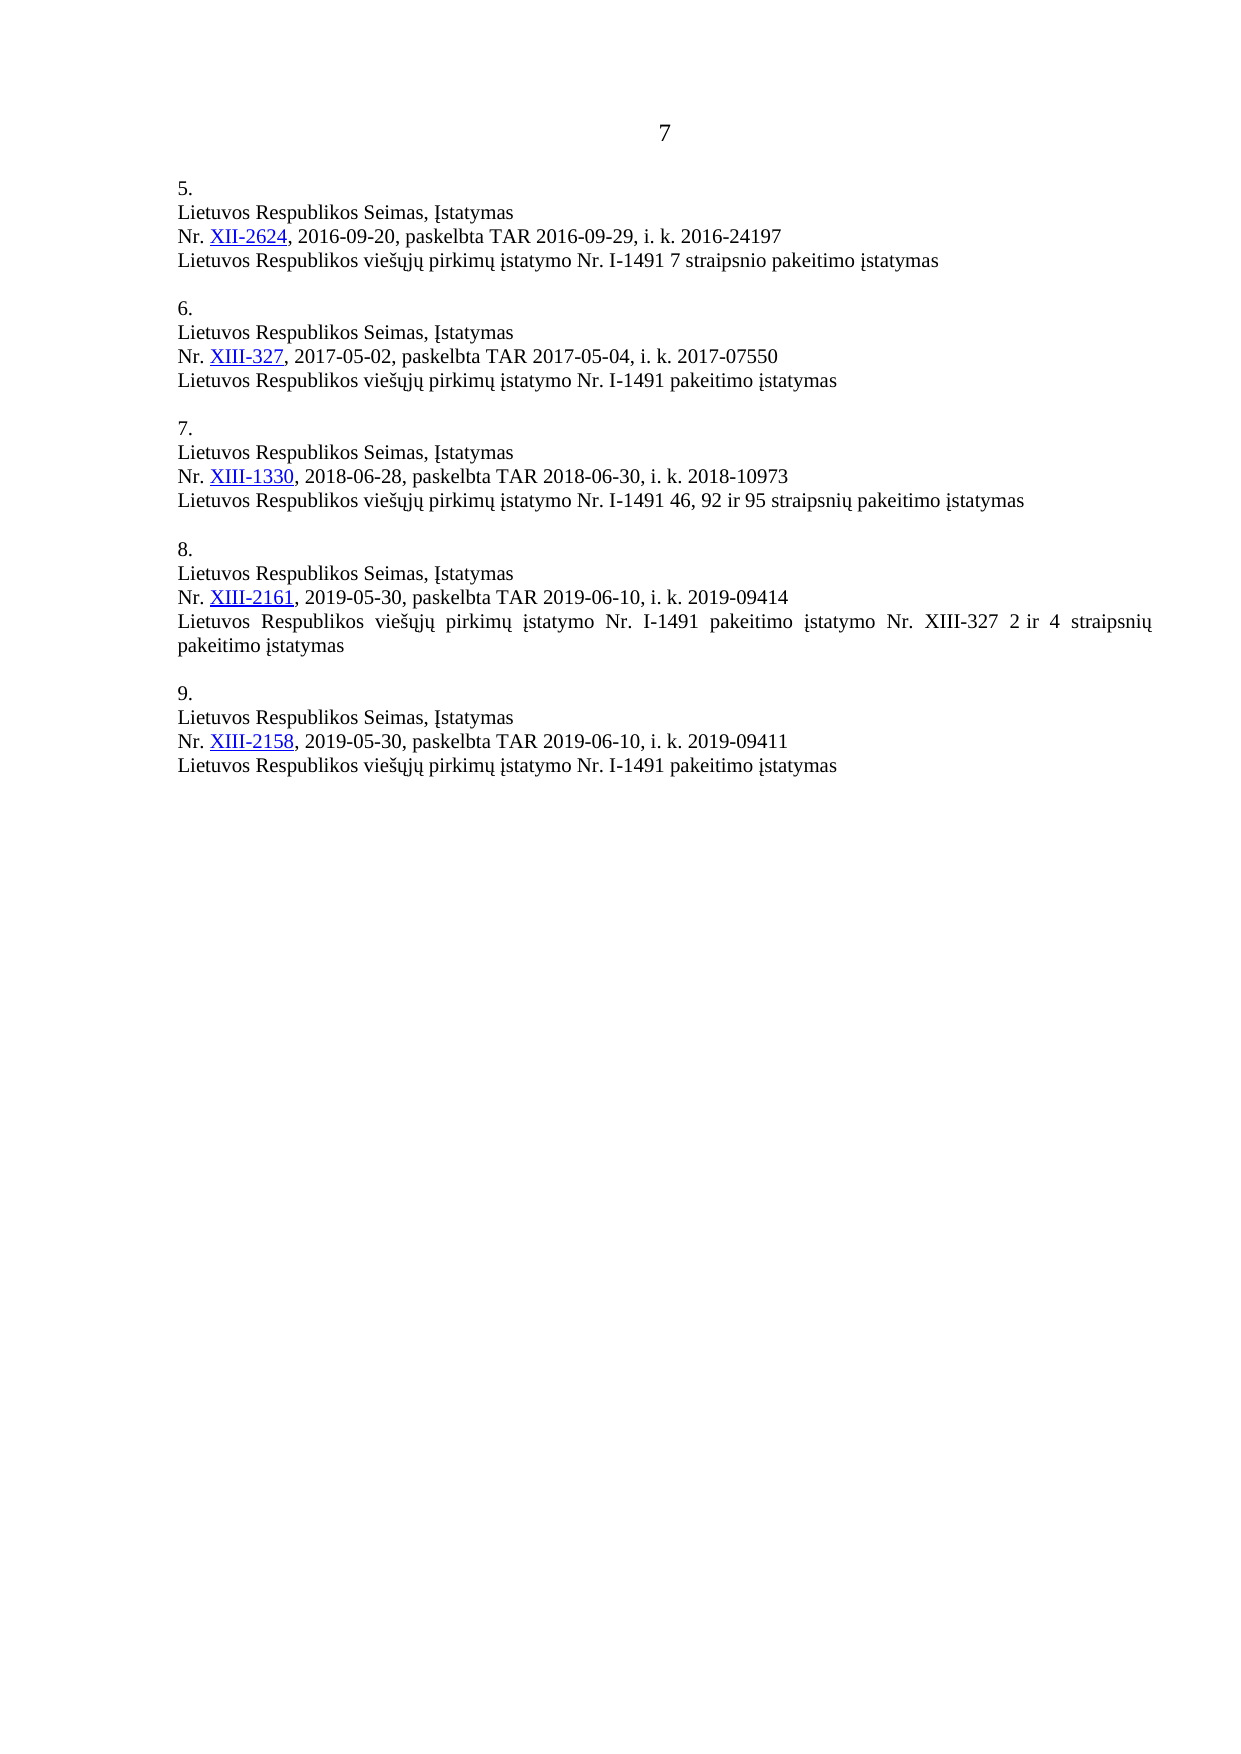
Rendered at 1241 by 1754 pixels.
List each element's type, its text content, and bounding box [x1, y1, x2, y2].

text Lietuvos Respublikos Seimas, Įstatymas [177, 705, 1152, 729]
text Lietuvos Respublikos viešųjų pirkimų įstatymo Nr. I-1491 pakeitimo įstatymas [177, 753, 1152, 777]
text 9. [177, 681, 1152, 705]
text Nr. XIII-2158, 2019-05-30, paskelbta TAR 2019-06-10, i. k. 2019-09411 [177, 729, 1152, 753]
text Nr. XIII-2161, 2019-05-30, paskelbta TAR 2019-06-10, i. k. 2019-09414 [177, 585, 1152, 609]
text 7. [177, 416, 1152, 440]
text Lietuvos Respublikos viešųjų pirkimų įstatymo Nr. I-1491 pakeitimo įstatymo Nr. XIII-327 2 ir 4 straipsnių pakeitimo įstatymas [177, 609, 1152, 657]
text 8. [177, 537, 1152, 561]
text Nr. XIII-327, 2017-05-02, paskelbta TAR 2017-05-04, i. k. 2017-07550 [177, 344, 1152, 368]
text Lietuvos Respublikos viešųjų pirkimų įstatymo Nr. I-1491 46, 92 ir 95 straipsnių pakeitimo įstatymas [177, 488, 1152, 512]
text Lietuvos Respublikos viešųjų pirkimų įstatymo Nr. I-1491 7 straipsnio pakeitimo įstatymas [177, 248, 1152, 272]
text 5. [177, 176, 1152, 200]
text Nr. XII-2624, 2016-09-20, paskelbta TAR 2016-09-29, i. k. 2016-24197 [177, 224, 1152, 248]
text Nr. XIII-1330, 2018-06-28, paskelbta TAR 2018-06-30, i. k. 2018-10973 [177, 464, 1152, 488]
text Lietuvos Respublikos Seimas, Įstatymas [177, 200, 1152, 224]
text Lietuvos Respublikos Seimas, Įstatymas [177, 320, 1152, 344]
text Lietuvos Respublikos viešųjų pirkimų įstatymo Nr. I-1491 pakeitimo įstatymas [177, 368, 1152, 392]
text 6. [177, 296, 1152, 320]
text Lietuvos Respublikos Seimas, Įstatymas [177, 561, 1152, 585]
text Lietuvos Respublikos Seimas, Įstatymas [177, 440, 1152, 464]
